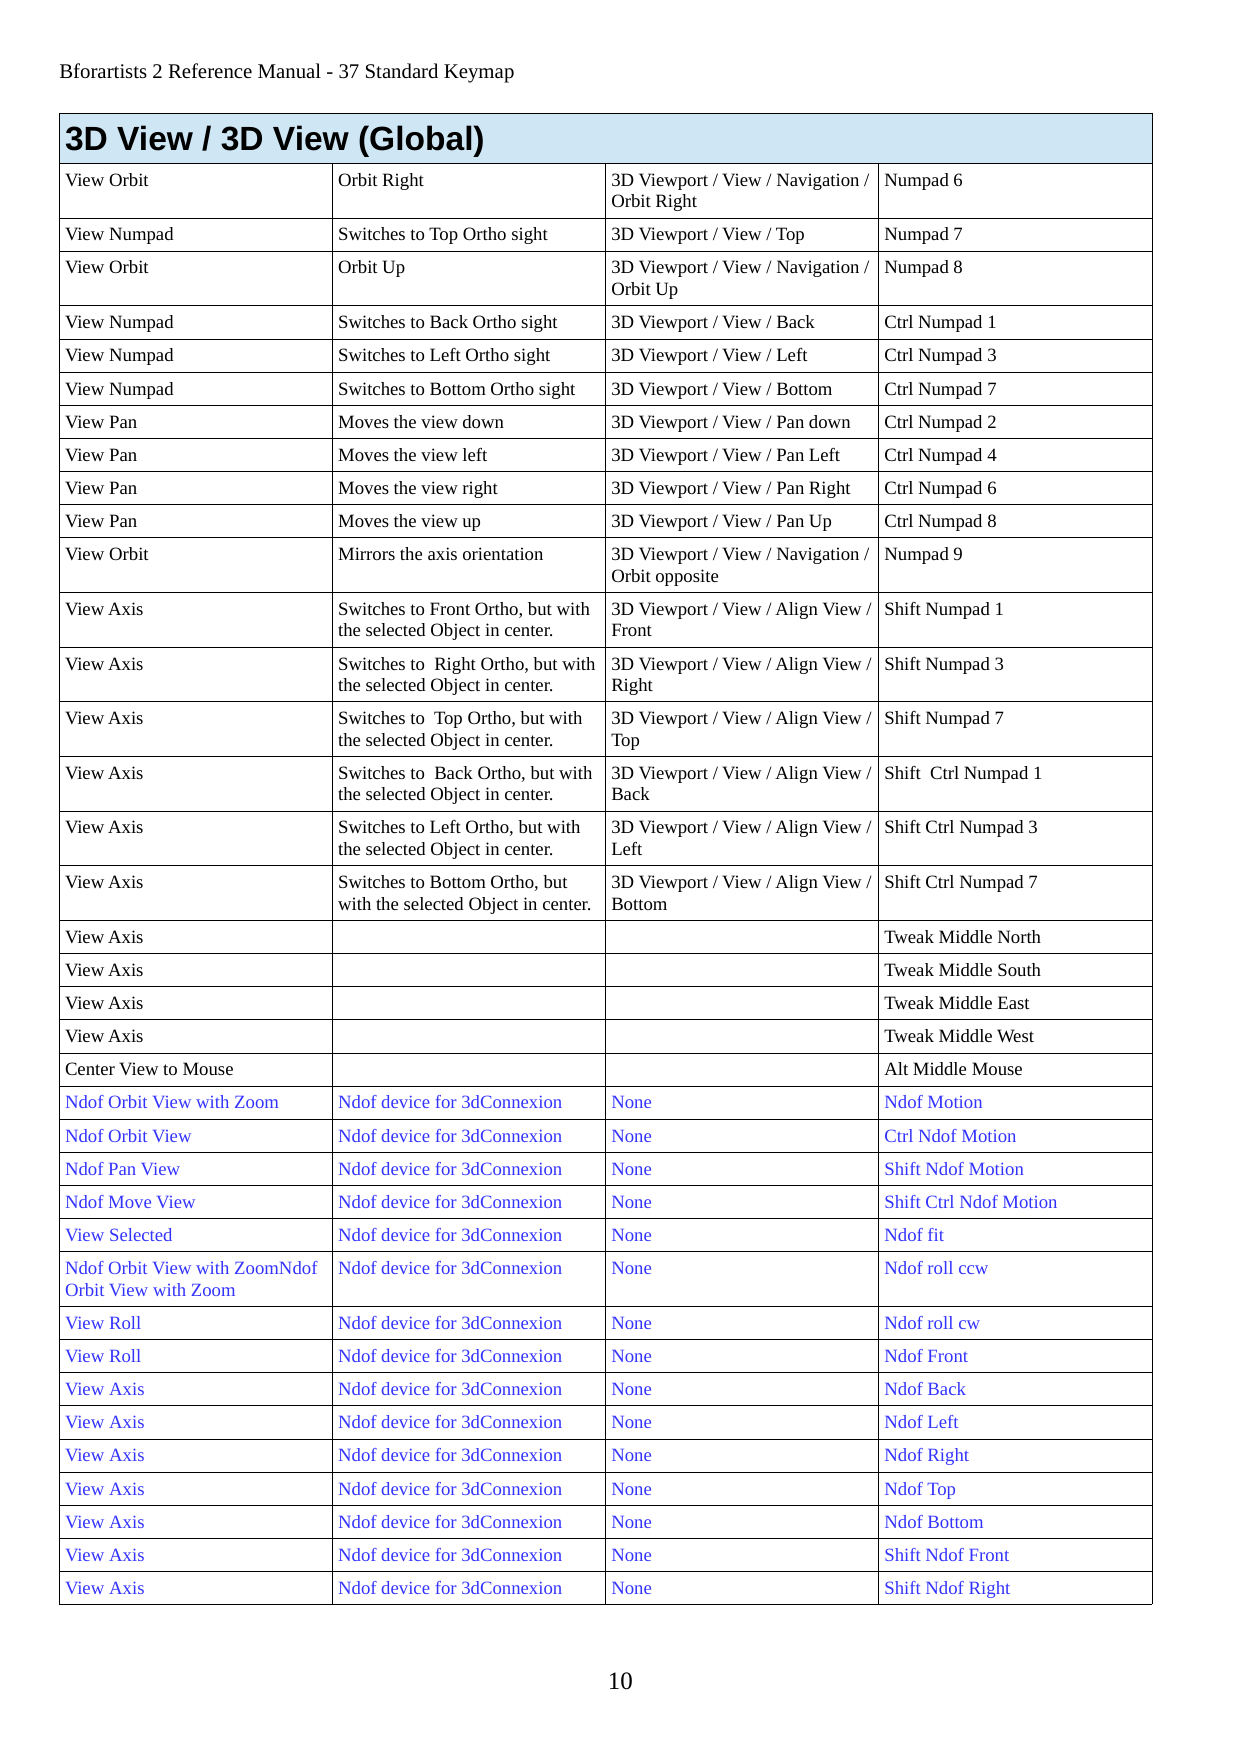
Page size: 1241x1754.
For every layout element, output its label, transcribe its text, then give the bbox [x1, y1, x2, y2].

table_cell Ndof device for 3dConnexion [333, 1340, 605, 1372]
table_cell View Orbit [60, 252, 332, 305]
table_cell Tweak Middle North [879, 921, 1152, 953]
table_cell 3D Viewport / View / Align View / Left [606, 812, 878, 865]
table_cell Ndof device for 3dConnexion [333, 1252, 605, 1306]
table_cell [333, 1020, 605, 1052]
table_cell Ctrl Numpad 8 [879, 505, 1152, 537]
table_cell None [606, 1506, 878, 1538]
table_cell None [606, 1539, 878, 1571]
table_cell Ctrl Numpad 2 [879, 406, 1152, 438]
table_cell 3D Viewport / View / Align View / Right [606, 648, 878, 701]
table_cell Numpad 7 [879, 219, 1152, 251]
table_cell Ndof device for 3dConnexion [333, 1473, 605, 1505]
table_cell [606, 1054, 878, 1086]
table_cell View Axis [60, 1473, 332, 1505]
table_cell Ctrl Numpad 6 [879, 472, 1152, 504]
table_cell Shift Numpad 3 [879, 648, 1152, 701]
table_cell Shift Ctrl Numpad 1 [879, 757, 1152, 811]
table_cell Moves the view left [333, 439, 605, 471]
table_cell Shift Ndof Right [879, 1572, 1152, 1604]
table_cell Ctrl Ndof Motion [879, 1120, 1152, 1152]
table_cell 3D Viewport / View / Align View / Bottom [606, 866, 878, 920]
table_cell Shift Ctrl Numpad 7 [879, 866, 1152, 920]
table_cell None [606, 1572, 878, 1604]
table_cell None [606, 1186, 878, 1218]
table_cell Ctrl Numpad 1 [879, 306, 1152, 338]
table_cell [333, 1054, 605, 1086]
table_cell Ndof device for 3dConnexion [333, 1440, 605, 1472]
table_cell [606, 954, 878, 986]
table_cell Switches to Right Ortho, but with the selected Object in center. [333, 648, 605, 701]
table_cell Ndof device for 3dConnexion [333, 1373, 605, 1405]
table_cell Switches to Bottom Ortho sight [333, 373, 605, 405]
table_cell View Axis [60, 1406, 332, 1438]
table_cell Switches to Left Ortho sight [333, 340, 605, 372]
table_cell Ndof device for 3dConnexion [333, 1219, 605, 1251]
table_cell Moves the view up [333, 505, 605, 537]
table_cell Ndof device for 3dConnexion [333, 1406, 605, 1438]
table_cell Ndof Orbit View [60, 1120, 332, 1152]
table_cell Ctrl Numpad 4 [879, 439, 1152, 471]
table_cell Ctrl Numpad 3 [879, 340, 1152, 372]
table_cell Alt Middle Mouse [879, 1054, 1152, 1086]
table_cell View Axis [60, 954, 332, 986]
table_cell 3D Viewport / View / Bottom [606, 373, 878, 405]
table_cell Ctrl Numpad 7 [879, 373, 1152, 405]
table_cell Ndof roll cw [879, 1307, 1152, 1339]
table_cell 3D Viewport / View / Pan Up [606, 505, 878, 537]
table_cell Numpad 6 [879, 164, 1152, 217]
table_cell View Orbit [60, 538, 332, 592]
table_cell View Numpad [60, 219, 332, 251]
table_cell View Axis [60, 987, 332, 1019]
table_cell 3D Viewport / View / Pan Left [606, 439, 878, 471]
table_cell View Axis [60, 866, 332, 920]
table_cell Ndof fit [879, 1219, 1152, 1251]
table_cell Ndof Left [879, 1406, 1152, 1438]
table_cell View Axis [60, 1020, 332, 1052]
table_cell 3D Viewport / View / Align View / Front [606, 593, 878, 647]
table_cell None [606, 1373, 878, 1405]
table_cell View Roll [60, 1307, 332, 1339]
table_cell Moves the view down [333, 406, 605, 438]
table_cell [333, 921, 605, 953]
table_cell 3D Viewport / View / Navigation / Orbit Right [606, 164, 878, 217]
table_cell None [606, 1153, 878, 1185]
table_cell Ndof Right [879, 1440, 1152, 1472]
table_cell Ndof Bottom [879, 1506, 1152, 1538]
table_cell View Selected [60, 1219, 332, 1251]
table_cell View Axis [60, 1572, 332, 1604]
table_cell Shift Ctrl Numpad 3 [879, 812, 1152, 865]
table_cell Orbit Right [333, 164, 605, 217]
table_cell Ndof Back [879, 1373, 1152, 1405]
table_cell None [606, 1120, 878, 1152]
table_cell 3D Viewport / View / Left [606, 340, 878, 372]
table_cell [333, 954, 605, 986]
table_cell Ndof Move View [60, 1186, 332, 1218]
table_cell View Numpad [60, 306, 332, 338]
table_cell 3D Viewport / View / Pan Right [606, 472, 878, 504]
table_cell [606, 921, 878, 953]
table_cell Switches to Bottom Ortho, but with the selected Object in center. [333, 866, 605, 920]
table_cell Ndof device for 3dConnexion [333, 1539, 605, 1571]
table_cell Switches to Top Ortho sight [333, 219, 605, 251]
table_cell Ndof Orbit View with ZoomNdof Orbit View with Zoom [60, 1252, 332, 1306]
table_cell None [606, 1340, 878, 1372]
table_cell View Pan [60, 472, 332, 504]
table_cell Ndof Pan View [60, 1153, 332, 1185]
table_cell Ndof device for 3dConnexion [333, 1186, 605, 1218]
table_cell Tweak Middle East [879, 987, 1152, 1019]
table_cell View Numpad [60, 340, 332, 372]
table_cell 3D Viewport / View / Pan down [606, 406, 878, 438]
table_cell Shift Ndof Motion [879, 1153, 1152, 1185]
table_cell 3D Viewport / View / Top [606, 219, 878, 251]
table_cell Ndof roll ccw [879, 1252, 1152, 1306]
table_cell View Pan [60, 439, 332, 471]
table_cell View Axis [60, 1440, 332, 1472]
table_cell None [606, 1473, 878, 1505]
table_cell None [606, 1252, 878, 1306]
table_cell View Axis [60, 757, 332, 811]
table_cell 3D Viewport / View / Back [606, 306, 878, 338]
table_cell Center View to Mouse [60, 1054, 332, 1086]
table_cell View Roll [60, 1340, 332, 1372]
table_cell Ndof device for 3dConnexion [333, 1087, 605, 1119]
table_cell Switches to Back Ortho sight [333, 306, 605, 338]
table_cell View Numpad [60, 373, 332, 405]
table_cell Shift Numpad 1 [879, 593, 1152, 647]
table_cell View Pan [60, 505, 332, 537]
table_cell 3D Viewport / View / Align View / Top [606, 702, 878, 756]
table_cell None [606, 1440, 878, 1472]
table_cell [333, 987, 605, 1019]
table_cell None [606, 1087, 878, 1119]
table_cell Ndof device for 3dConnexion [333, 1120, 605, 1152]
table_cell [606, 987, 878, 1019]
table_cell View Axis [60, 702, 332, 756]
table_cell Tweak Middle South [879, 954, 1152, 986]
table_cell Ndof Motion [879, 1087, 1152, 1119]
table_cell View Pan [60, 406, 332, 438]
table_cell View Axis [60, 1506, 332, 1538]
table_cell None [606, 1307, 878, 1339]
table_cell None [606, 1406, 878, 1438]
table_cell Moves the view right [333, 472, 605, 504]
table_cell View Axis [60, 648, 332, 701]
table_cell Shift Ctrl Ndof Motion [879, 1186, 1152, 1218]
table_cell Orbit Up [333, 252, 605, 305]
table_cell Tweak Middle West [879, 1020, 1152, 1052]
table_cell 3D Viewport / View / Align View / Back [606, 757, 878, 811]
table_cell View Axis [60, 1373, 332, 1405]
table_cell Shift Numpad 7 [879, 702, 1152, 756]
table_cell Ndof Front [879, 1340, 1152, 1372]
table_cell None [606, 1219, 878, 1251]
table_cell Numpad 8 [879, 252, 1152, 305]
table_cell 3D Viewport / View / Navigation / Orbit opposite [606, 538, 878, 592]
table_cell Ndof device for 3dConnexion [333, 1572, 605, 1604]
table_cell View Axis [60, 1539, 332, 1571]
table_cell 3D Viewport / View / Navigation / Orbit Up [606, 252, 878, 305]
table_cell Ndof Orbit View with Zoom [60, 1087, 332, 1119]
table_cell Ndof Top [879, 1473, 1152, 1505]
table_cell View Orbit [60, 164, 332, 217]
table_cell View Axis [60, 593, 332, 647]
table_cell View Axis [60, 921, 332, 953]
table_cell Switches to Front Ortho, but with the selected Object in center. [333, 593, 605, 647]
table_cell Switches to Left Ortho, but with the selected Object in center. [333, 812, 605, 865]
table_cell Ndof device for 3dConnexion [333, 1506, 605, 1538]
table_cell Ndof device for 3dConnexion [333, 1307, 605, 1339]
table_header 3D View / 3D View (Global) [60, 114, 1152, 163]
table_cell View Axis [60, 812, 332, 865]
table_cell Mirrors the axis orientation [333, 538, 605, 592]
table_cell Shift Ndof Front [879, 1539, 1152, 1571]
table_cell Numpad 9 [879, 538, 1152, 592]
table_cell Switches to Back Ortho, but with the selected Object in center. [333, 757, 605, 811]
table_cell [606, 1020, 878, 1052]
table_cell Ndof device for 3dConnexion [333, 1153, 605, 1185]
table_cell Switches to Top Ortho, but with the selected Object in center. [333, 702, 605, 756]
